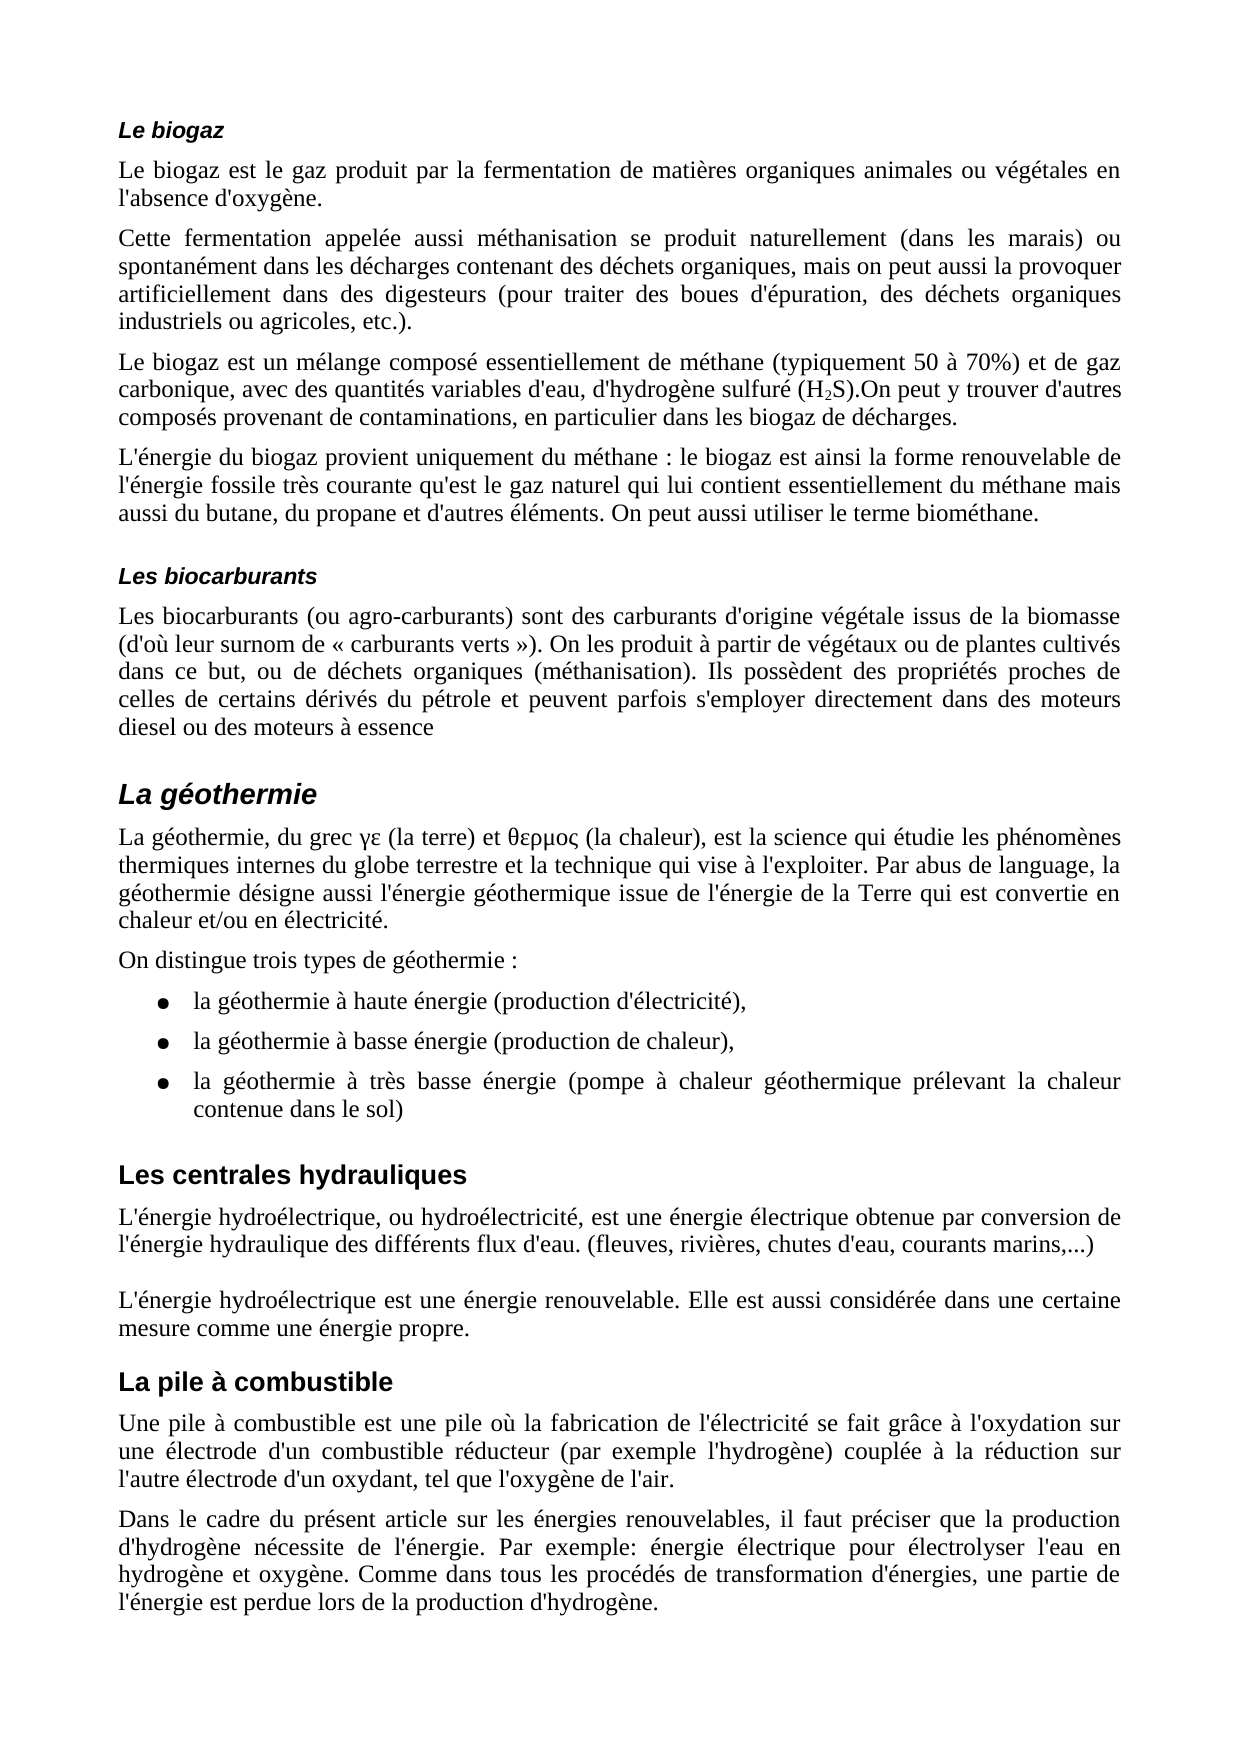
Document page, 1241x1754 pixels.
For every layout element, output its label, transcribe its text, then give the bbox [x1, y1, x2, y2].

text Une pile à combustible est une pile où la fabrication de l'électricité se fait grâce à l'oxydation sur une électrode d'un combustible réducteur (par exemple l'hydrogène) couplée à la réduction sur l'autre électrode d'un oxydant, tel que l'oxygène de l'air. [118, 1409, 1122, 1492]
text L'énergie du biogaz provient uniquement du méthane : le biogaz est ainsi la forme renouvelable de l'énergie fossile très courante qu'est le gaz naturel qui lui contient essentiellement du méthane mais aussi du butane, du propane et d'autres éléments. On peut aussi utiliser le terme biométhane. [118, 443, 1122, 526]
text Cette fermentation appelée aussi méthanisation se produit naturellement (dans les marais) ou spontanément dans les décharges contenant des déchets organiques, mais on peut aussi la provoquer artificiellement dans des digesteurs (pour traiter des boues d'épuration, des déchets organiques industriels ou agricoles, etc.). [118, 224, 1122, 335]
subtitle Les biocarburants [118, 564, 1122, 589]
subtitle La pile à combustible [118, 1366, 1122, 1397]
subtitle Les centrales hydrauliques [118, 1160, 1122, 1190]
list la géothermie à haute énergie (production d'électricité), [156, 987, 1122, 1014]
text La géothermie, du grec γε (la terre) et θερμος (la chaleur), est la science qui étudie les phénomènes thermiques internes du globe terrestre et la technique qui vise à l'exploiter. Par abus de language, la géothermie désigne aussi l'énergie géothermique issue de l'énergie de la Terre qui est convertie en chaleur et/ou en électricité. [118, 823, 1122, 934]
text On distingue trois types de géothermie : [118, 947, 1122, 974]
text L'énergie hydroélectrique est une énergie renouvelable. Elle est aussi considérée dans une certaine mesure comme une énergie propre. [118, 1286, 1122, 1341]
subtitle Le biogaz [118, 118, 1122, 144]
subtitle La géothermie [118, 778, 1122, 811]
list la géothermie à très basse énergie (pompe à chaleur géothermique prélevant la chaleur contenue dans le sol) [156, 1067, 1122, 1123]
list la géothermie à basse énergie (production de chaleur), [156, 1027, 1122, 1055]
text Dans le cadre du présent article sur les énergies renouvelables, il faut préciser que la production d'hydrogène nécessite de l'énergie. Par exemple: énergie électrique pour électrolyser l'eau en hydrogène et oxygène. Comme dans tous les procédés de transformation d'énergies, une partie de l'énergie est perdue lors de la production d'hydrogène. [118, 1505, 1122, 1616]
text Les biocarburants (ou agro-carburants) sont des carburants d'origine végétale issus de la biomasse (d'où leur surnom de « carburants verts »). On les produit à partir de végétaux ou de plantes cultivés dans ce but, ou de déchets organiques (méthanisation). Ils possèdent des propriétés proches de celles de certains dérivés du pétrole et peuvent parfois s'employer directement dans des moteurs diesel ou des moteurs à essence [118, 602, 1122, 741]
text Le biogaz est un mélange composé essentiellement de méthane (typiquement 50 à 70%) et de gaz carbonique, avec des quantités variables d'eau, d'hydrogène sulfuré (H2S).On peut y trouver d'autres composés provenant de contaminations, en particulier dans les biogaz de décharges. [118, 348, 1122, 431]
text Le biogaz est le gaz produit par la fermentation de matières organiques animales ou végétales en l'absence d'oxygène. [118, 156, 1122, 212]
text L'énergie hydroélectrique, ou hydroélectricité, est une énergie électrique obtenue par conversion de l'énergie hydraulique des différents flux d'eau. (fleuves, rivières, chutes d'eau, courants marins,...) [118, 1203, 1122, 1258]
